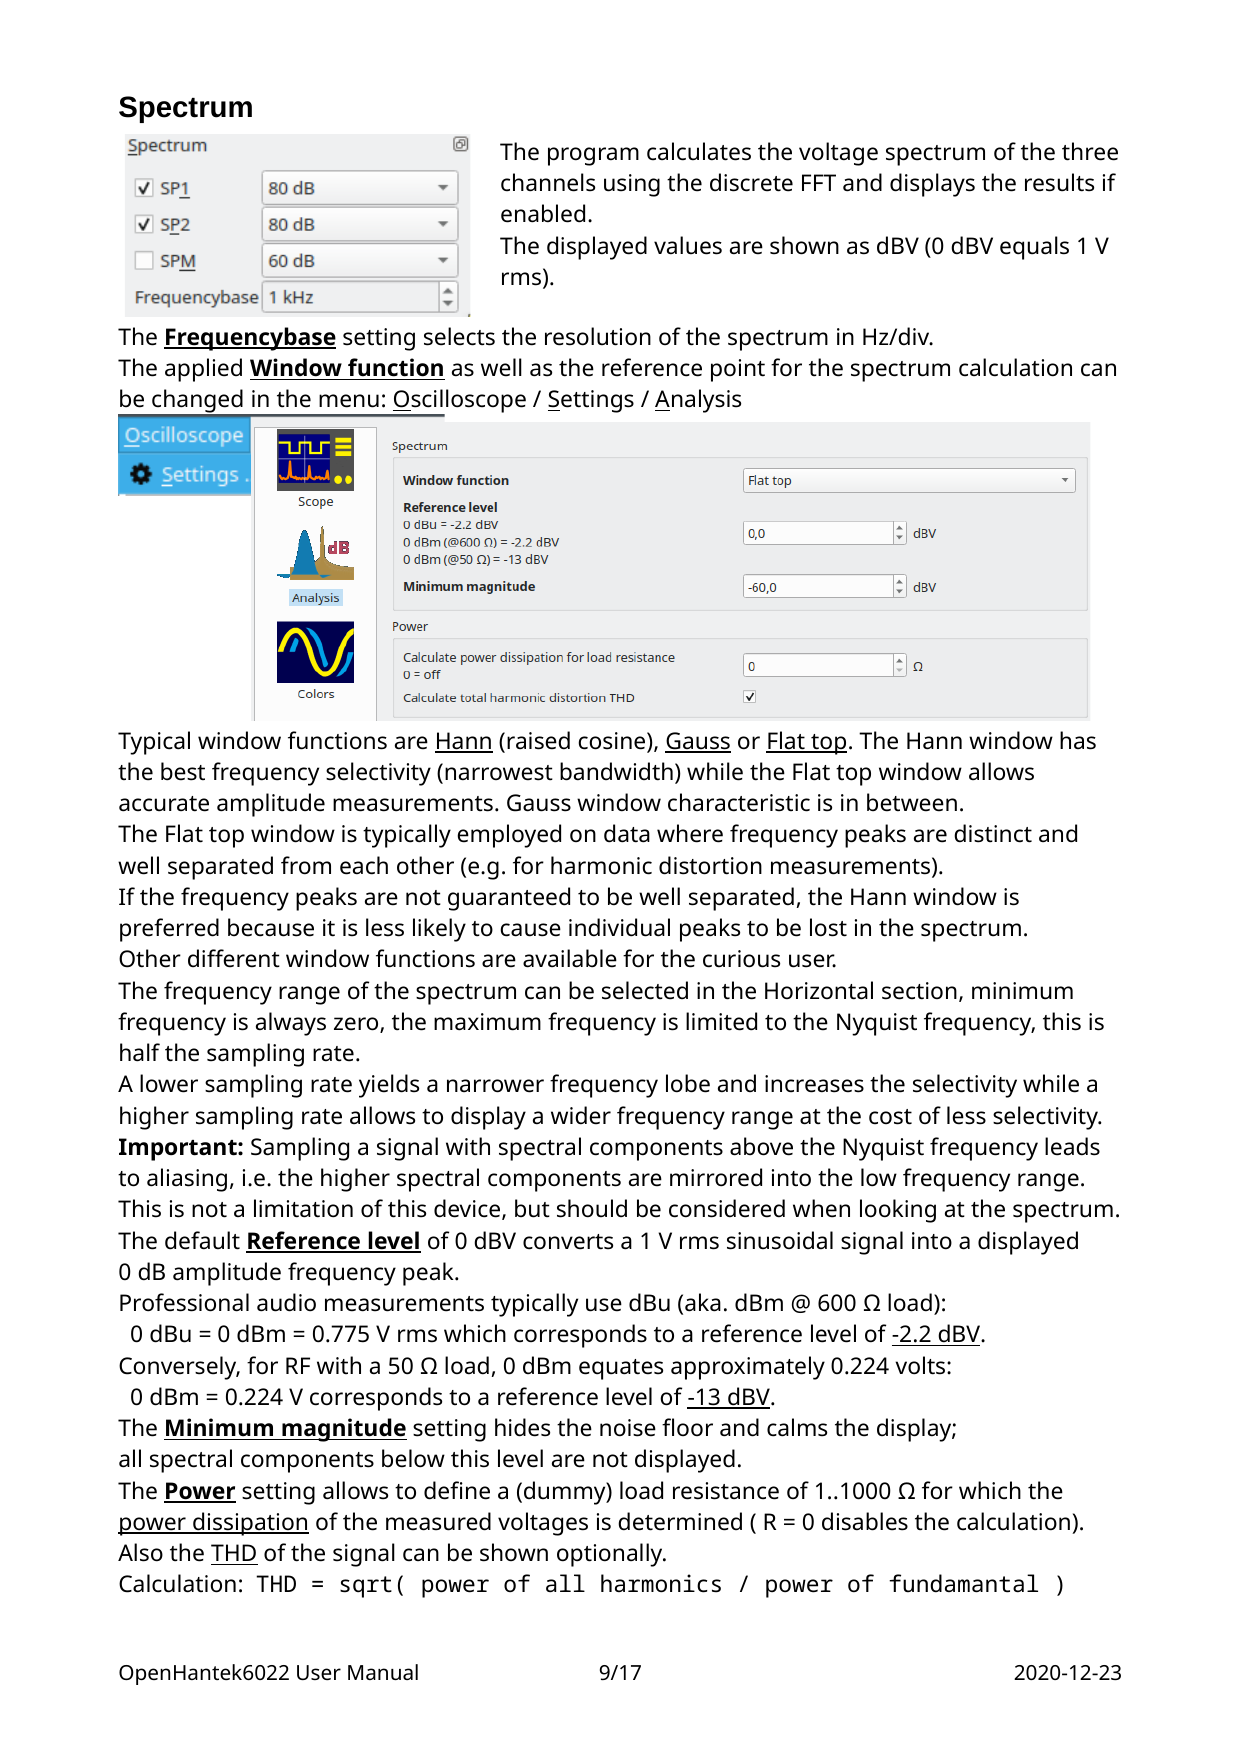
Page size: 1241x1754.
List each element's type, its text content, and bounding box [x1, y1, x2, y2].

text Typical window functions are Hann (raised cosine), Gauss or Flat top. The Hann window has the best frequency selectivity (narrowest bandwidth) while the Flat top window allows accurate amplitude measurements. Gauss window characteristic is in between. [118, 724, 1122, 818]
text Important: Sampling a signal with spectral components above the Nyquist frequency leads to aliasing, i.e. the higher spectral components are mirrored into the low frequency range. [118, 1131, 1122, 1193]
text The Frequencybase setting selects the resolution of the spectrum in Hz/div. [118, 321, 1122, 352]
text The program calculates the voltage spectrum of the three channels using the discrete FFT and displays the results if enabled. [471, 136, 1122, 229]
text The applied Window function as well as the reference point for the spectrum calculation can be changed in the menu: Oscilloscope / Settings / Analysis [118, 352, 1122, 414]
picture [124, 134, 471, 317]
text This is not a limitation of this device, but should be considered when looking at the spectrum. [118, 1193, 1122, 1224]
subtitle Spectrum [118, 89, 1122, 123]
picture [118, 414, 1091, 721]
text The default Reference level of 0 dBV converts a 1 V rms sinusoidal signal into a displayed 0 dB amplitude frequency peak. Professional audio measurements typically use dBu (aka. dBm @ 600 Ω load): 0 dBu = 0 dBm = 0.775 V rms which corresponds to a reference level of -2.2 dBV. Conversely, for RF with a 50 Ω load, 0 dBm equates approximately 0.224 volts: 0 dBm = 0.224 V corresponds to a reference level of -13 dBV. The Minimum magnitude setting hides the noise floor and calms the display; all spectral components below this level are not displayed. The Power setting allows to define a (dummy) load resistance of 1..1000 Ω for which the power dissipation of the measured voltages is determined ( R = 0 disables the calculation). Also the THD of the signal can be shown optionally. Calculation: THD = sqrt( power of all harmonics / power of fundamantal ) [118, 1224, 1122, 1599]
text The displayed values are shown as dBV (0 dBV equals 1 V rms). [118, 229, 1122, 321]
text Other different window functions are available for the curious user. [118, 943, 1122, 974]
text The frequency range of the spectrum can be selected in the Horizontal section, minimum frequency is always zero, the maximum frequency is limited to the Nyquist frequency, this is half the sampling rate. [118, 974, 1122, 1068]
text The Flat top window is typically employed on data where frequency peaks are distinct and well separated from each other (e.g. for harmonic distortion measurements). [118, 818, 1122, 881]
text If the frequency peaks are not guaranteed to be well separated, the Hann window is preferred because it is less likely to cause individual peaks to be lost in the spectrum. [118, 881, 1122, 943]
text A lower sampling rate yields a narrower frequency lobe and increases the selectivity while a higher sampling rate allows to display a wider frequency range at the cost of less selectivity. [118, 1068, 1122, 1131]
